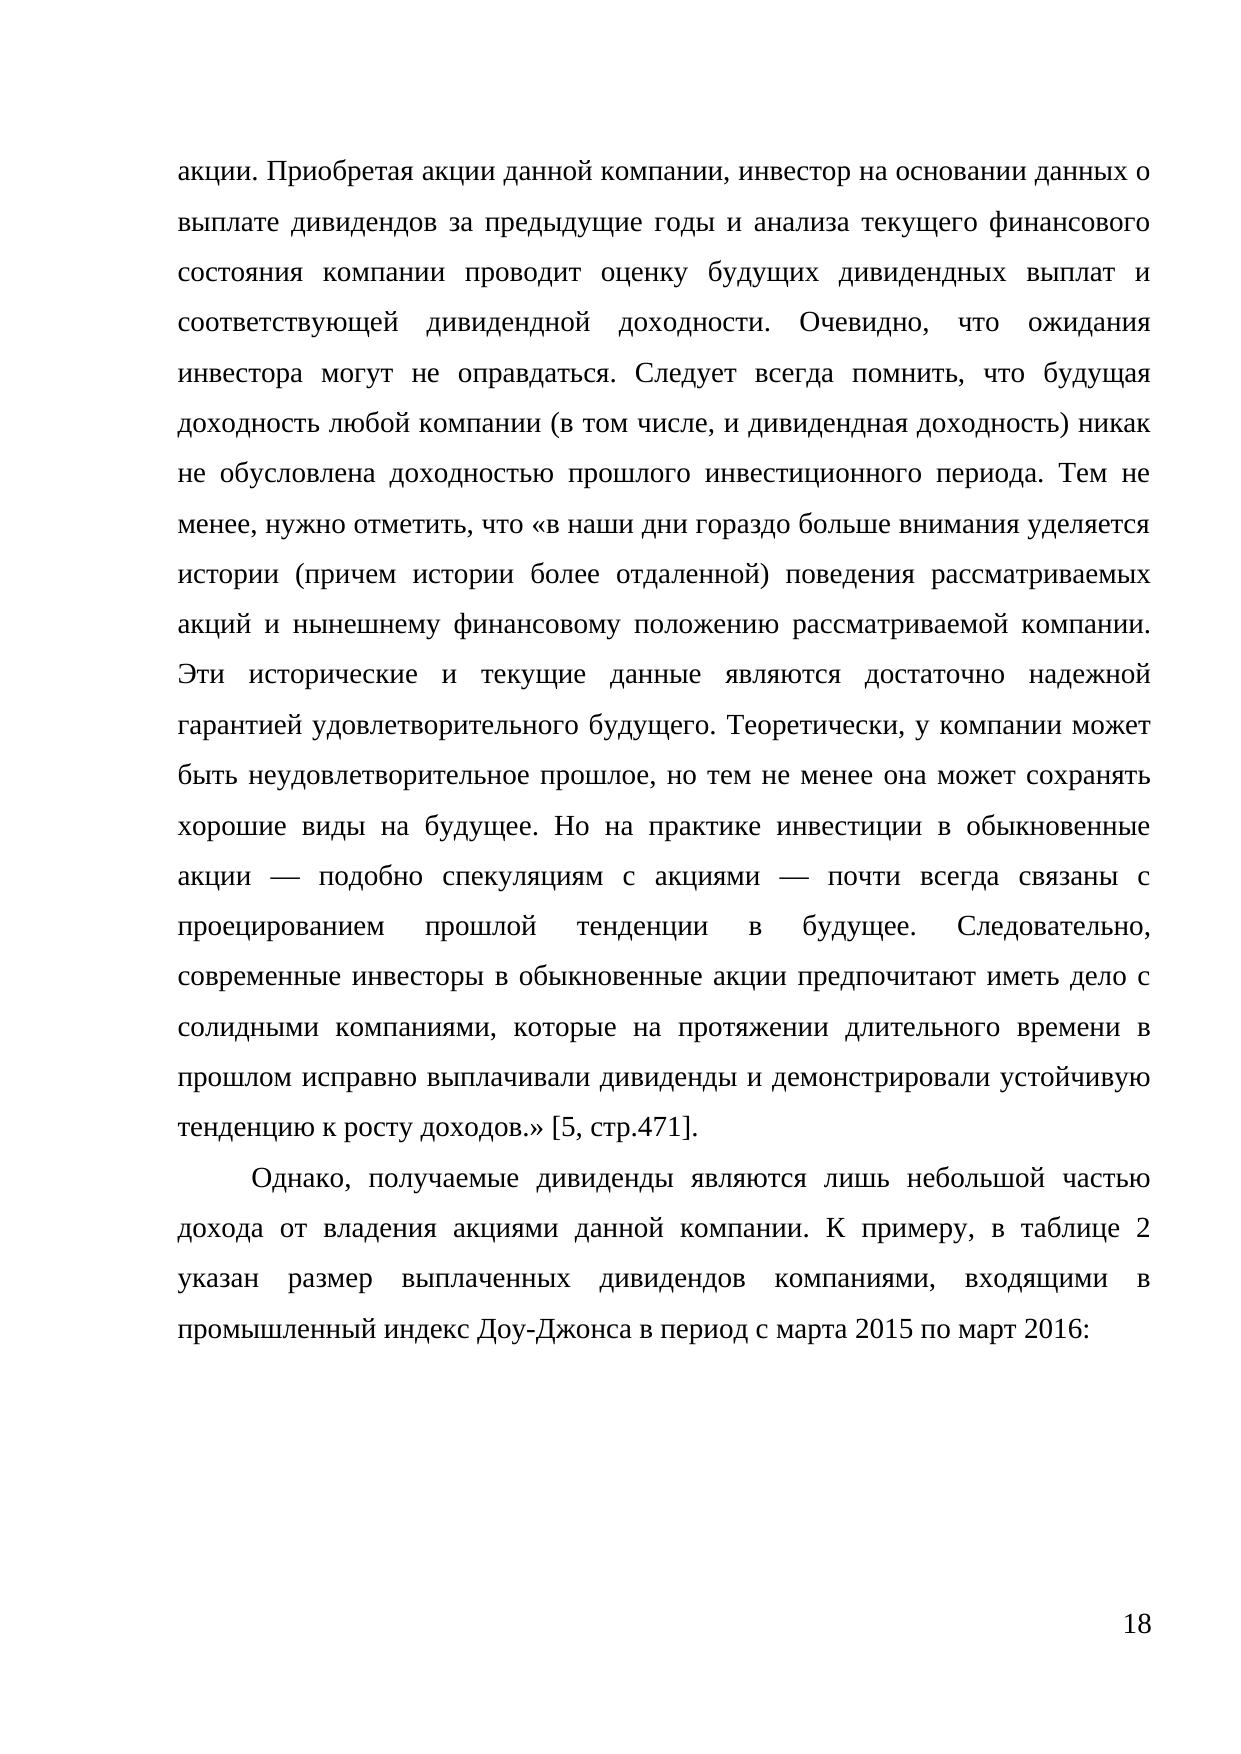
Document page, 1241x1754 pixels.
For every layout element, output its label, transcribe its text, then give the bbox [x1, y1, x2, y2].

text Однако, получаемые дивиденды являются лишь небольшой частью дохода от владения акциями данной компании. К примеру, в таблице 2 указан размер выплаченных дивидендов компаниями, входящими в промышленный индекс Доу-Джонса в период с марта 2015 по март 2016: [177, 1160, 1152, 1344]
text акции. Приобретая акции данной компании, инвестор на основании данных о выплате дивидендов за предыдущие годы и анализа текущего финансового состояния компании проводит оценку будущих дивидендных выплат и соответствующей дивидендной доходности. Очевидно, что ожидания инвестора могут не оправдаться. Следует всегда помнить, что будущая доходность любой компании (в том числе, и дивидендная доходность) никак не обусловлена доходностью прошлого инвестиционного периода. Тем не менее, нужно отметить, что «в наши дни гораздо больше внимания уделяется истории (причем истории более отдаленной) поведения рассматриваемых акций и нынешнему финансовому положению рассматриваемой компании. Эти исторические и текущие данные являются достаточно надежной гарантией удовлетворительного будущего. Теоретически, у компании может быть неудовлетворительное прошлое, но тем не менее она может сохранять хорошие виды на будущее. Но на практике инвестиции в обыкновенные акции — подобно спекуляциям с акциями — почти всегда связаны с проецированием прошлой тенденции в будущее. Следовательно, современные инвесторы в обыкновенные акции предпочитают иметь дело с солидными компаниями, которые на протяжении длительного времени в прошлом исправно выплачивали дивиденды и демонстрировали устойчивую тенденцию к росту доходов.» [5, стр.471]. [177, 153, 1152, 1143]
